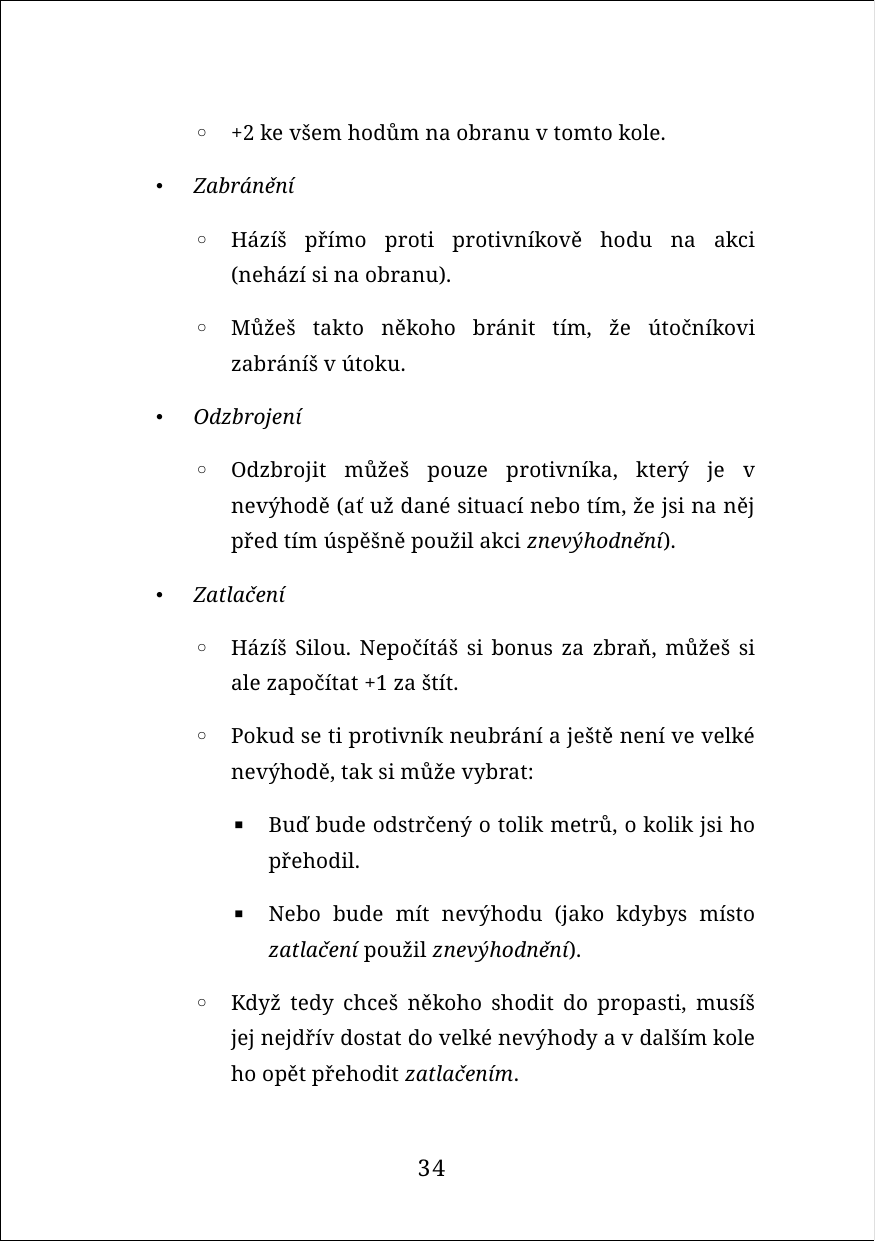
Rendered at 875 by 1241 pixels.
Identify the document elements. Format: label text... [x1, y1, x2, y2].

list Házíš přímo proti protivníkově hodu na akci (nehází si na obranu). [193, 225, 756, 289]
list Buď bude odstrčený o tolik metrů, o kolik jsi ho přehodil. [231, 810, 756, 874]
list Můžeš takto někoho bránit tím, že útočníkovi zabráníš v útoku. [193, 313, 756, 377]
list Pokud se ti protivník neubrání a ještě není ve velké nevýhodě, tak si může vybrat: [193, 722, 756, 786]
list +2 ke všem hodům na obranu v tomto kole. [193, 118, 756, 147]
list Nebo bude mít nevýhodu (jako kdybys místo zatlačení použil znevýhodnění). [231, 899, 756, 963]
list Zabránění [156, 171, 756, 200]
list Odzbrojit můžeš pouze protivníka, který je v nevýhodě (ať už dané situací nebo tím, že jsi na něj před tím úspěšně použil akci znevýhodnění). [193, 455, 756, 555]
list Zatlačení [156, 580, 756, 608]
list Házíš Silou. Nepočítáš si bonus za zbraň, můžeš si ale započítat +1 za štít. [193, 633, 756, 697]
list Když tedy chceš někoho shodit do propasti, musíš jej nejdřív dostat do velké nevýhody a v dalším kole ho opět přehodit zatlačením. [193, 988, 756, 1087]
list Odzbrojení [156, 402, 756, 431]
